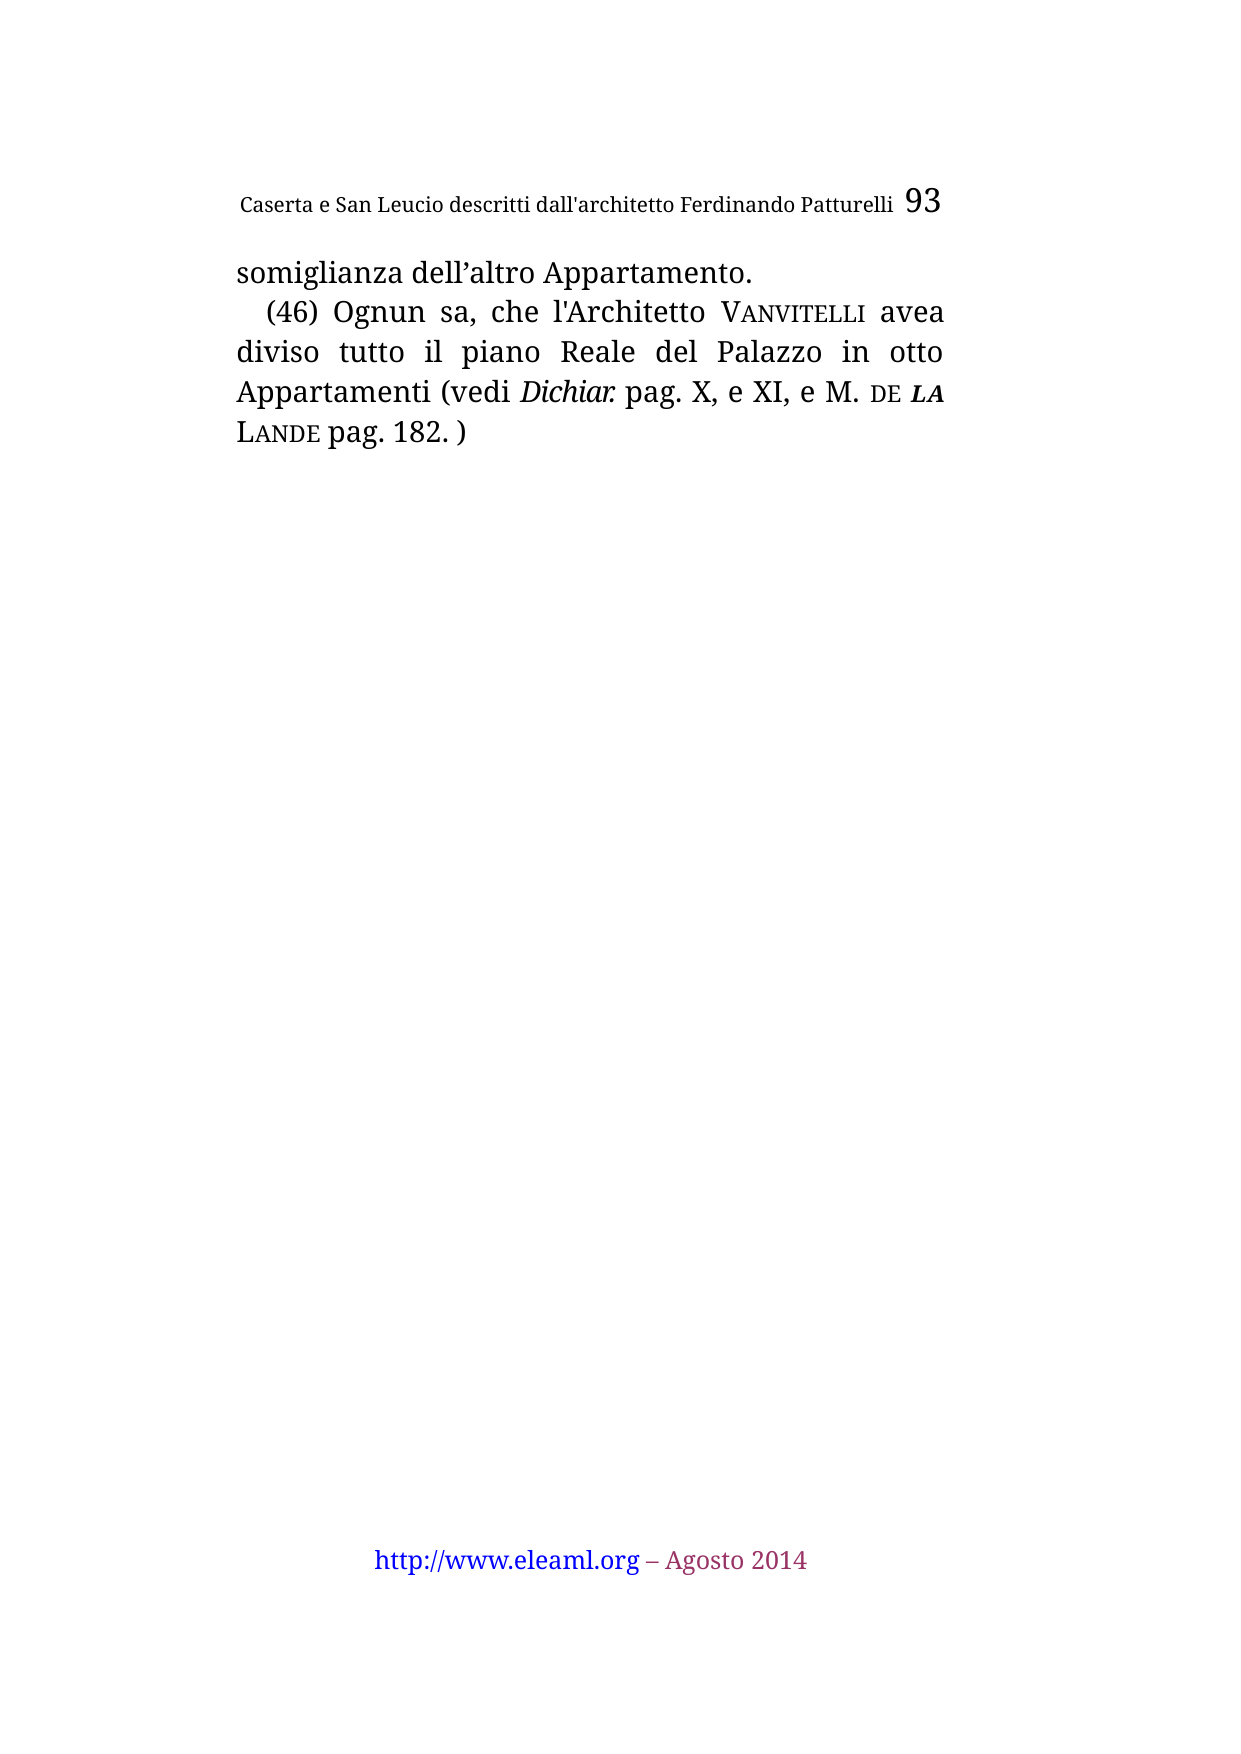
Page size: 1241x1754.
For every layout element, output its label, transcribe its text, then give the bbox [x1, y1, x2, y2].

text (46) Ognun sa, che l'Architetto Vanvitelli avea diviso tutto il piano Reale del Palazzo in otto Appartamenti (vedi Dichiar. pag. X, e XI, e M. de la Lande pag. 182. ) [236, 292, 945, 451]
text somiglianza dell’altro Appartamento. [236, 252, 945, 292]
